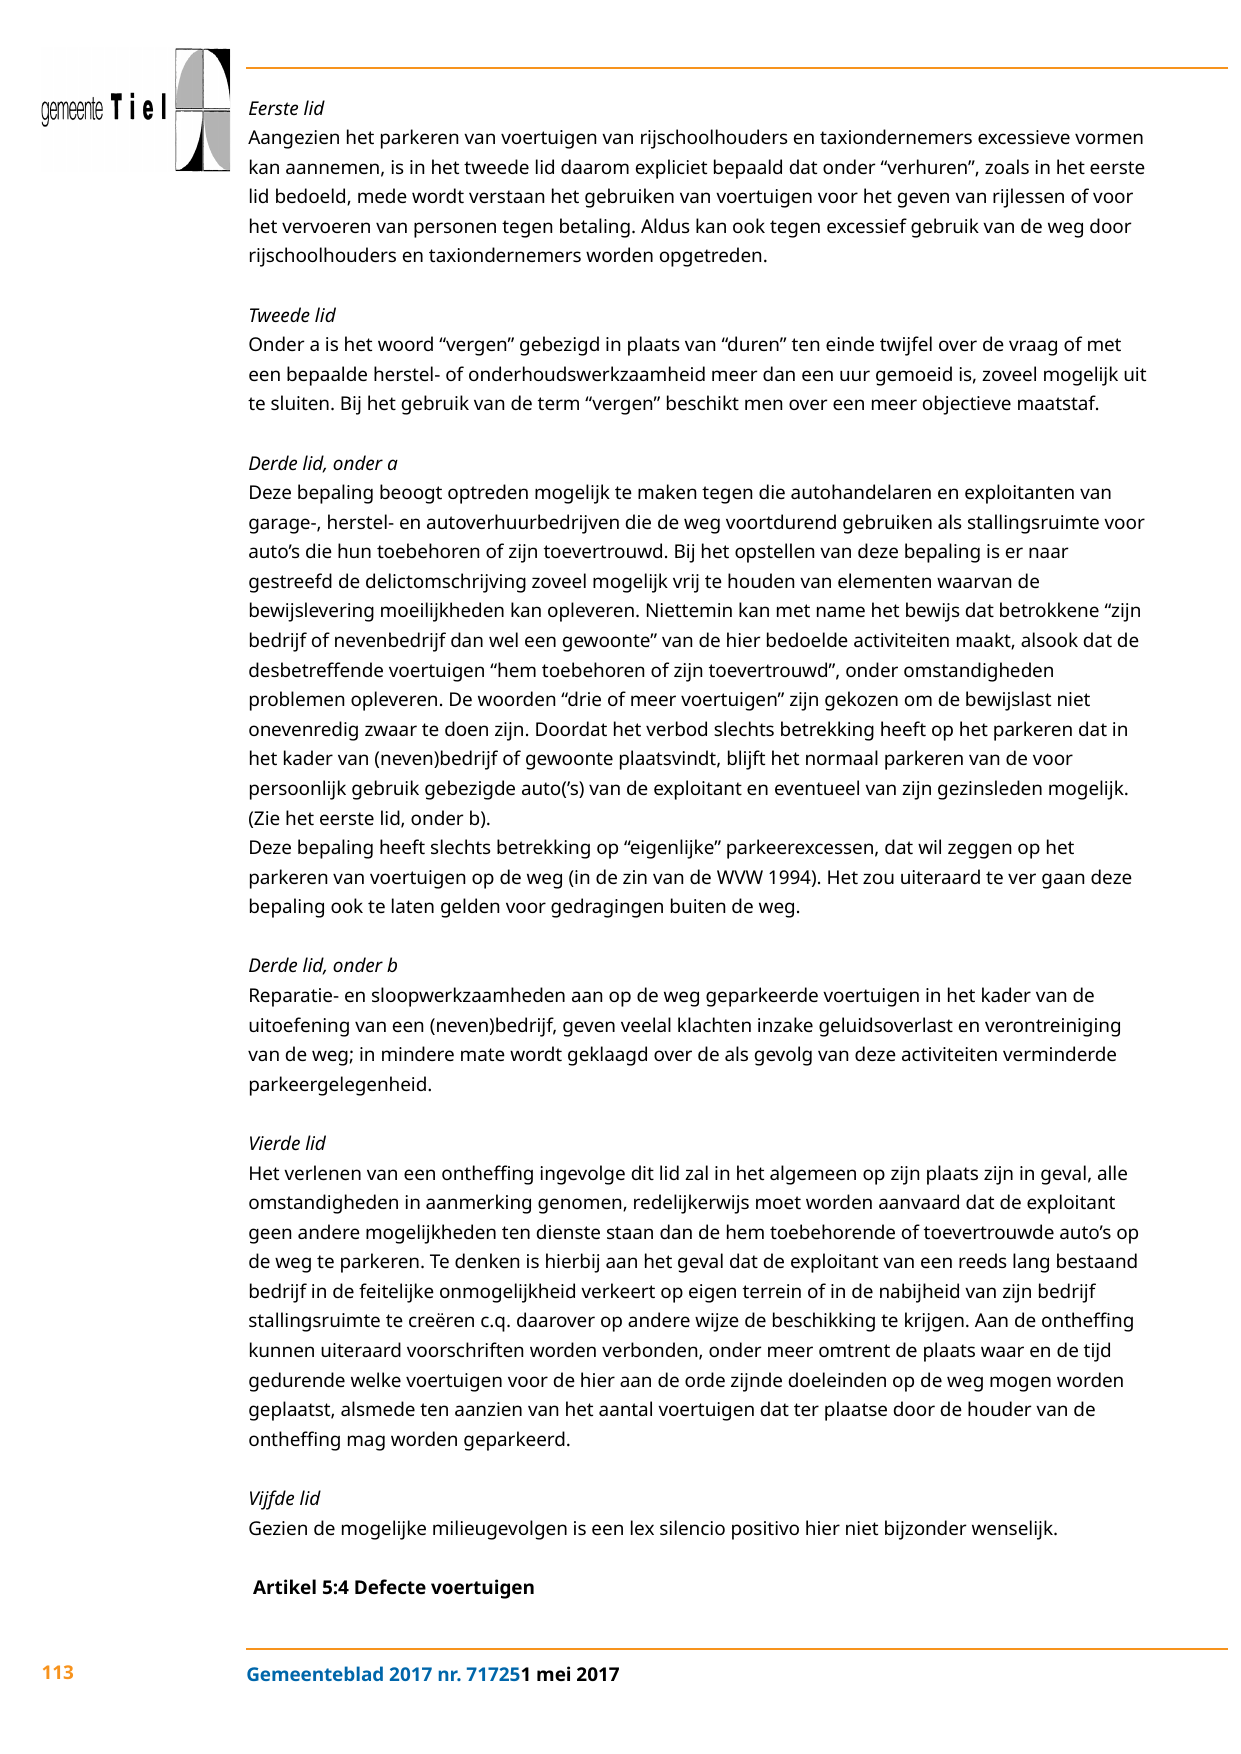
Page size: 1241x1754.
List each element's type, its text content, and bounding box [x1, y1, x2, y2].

text Vijfde lid [248, 1485, 1152, 1511]
picture [41, 47, 231, 172]
text Derde lid, onder b [248, 953, 1152, 978]
text Het verlenen van een ontheffing ingevolge dit lid zal in het algemeen op zijn plaats zijn in geval, alle omstandigheden in aanmerking genomen, redelijkerwijs moet worden aanvaard dat de exploitant geen andere mogelijkheden ten dienste staan dan de hem toebehorende of toevertrouwde auto’s op de weg te parkeren. Te denken is hierbij aan het geval dat de exploitant van een reeds lang bestaand bedrijf in de feitelijke onmogelijkheid verkeert op eigen terrein of in de nabijheid van zijn bedrijf stallingsruimte te creëren c.q. daarover op andere wijze de beschikking te krijgen. Aan de ontheffing kunnen uiteraard voorschriften worden verbonden, onder meer omtrent de plaats waar en de tijd gedurende welke voertuigen voor de hier aan de orde zijnde doeleinden op de weg mogen worden geplaatst, alsmede ten aanzien van het aantal voertuigen dat ter plaatse door de houder van de ontheffing mag worden geparkeerd. [248, 1160, 1152, 1452]
text Deze bepaling heeft slechts betrekking op “eigenlijke” parkeerexcessen, dat wil zeggen op het parkeren van voertuigen op de weg (in de zin van de WVW 1994). Het zou uiteraard te ver gaan deze bepaling ook te laten gelden voor gedragingen buiten de weg. [248, 834, 1152, 919]
text Vierde lid [248, 1130, 1152, 1156]
text Aangezien het parkeren van voertuigen van rijschoolhouders en taxiondernemers excessieve vormen kan aannemen, is in het tweede lid daarom expliciet bepaald dat onder “verhuren”, zoals in het eerste lid bedoeld, mede wordt verstaan het gebruiken van voertuigen voor het geven van rijlessen of voor het vervoeren van personen tegen betaling. Aldus kan ook tegen excessief gebruik van de weg door rijschoolhouders en taxiondernemers worden opgetreden. [248, 124, 1152, 268]
text Derde lid, onder a [248, 450, 1152, 476]
text Onder a is het woord “vergen” gebezigd in plaats van “duren” ten einde twijfel over de vraag of met een bepaalde herstel- of onderhoudswerkzaamheid meer dan een uur gemoeid is, zoveel mogelijk uit te sluiten. Bij het gebruik van de term “vergen” beschikt men over een meer objectieve maatstaf. [248, 331, 1152, 416]
text Deze bepaling beoogt optreden mogelijk te maken tegen die autohandelaren en exploitanten van garage-, herstel- en autoverhuurbedrijven die de weg voortdurend gebruiken als stallingsruimte voor auto’s die hun toebehoren of zijn toevertrouwd. Bij het opstellen van deze bepaling is er naar gestreefd de delictomschrijving zoveel mogelijk vrij te houden van elementen waarvan de bewijslevering moeilijkheden kan opleveren. Niettemin kan met name het bewijs dat betrokkene “zijn bedrijf of nevenbedrijf dan wel een gewoonte” van de hier bedoelde activiteiten maakt, alsook dat de desbetreffende voertuigen “hem toebehoren of zijn toevertrouwd”, onder omstandigheden problemen opleveren. De woorden “drie of meer voertuigen” zijn gekozen om de bewijslast niet onevenredig zwaar te doen zijn. Doordat het verbod slechts betrekking heeft op het parkeren dat in het kader van (neven)bedrijf of gewoonte plaatsvindt, blijft het normaal parkeren van de voor persoonlijk gebruik gebezigde auto(’s) van de exploitant en eventueel van zijn gezinsleden mogelijk. (Zie het eerste lid, onder b). [248, 479, 1152, 831]
text Tweede lid [248, 302, 1152, 328]
text Artikel 5:4 Defecte voertuigen [248, 1574, 1152, 1600]
text Eerste lid [248, 95, 1152, 121]
text Reparatie- en sloopwerkzaamheden aan op de weg geparkeerde voertuigen in het kader van de uitoefening van een (neven)bedrijf, geven veelal klachten inzake geluidsoverlast en verontreiniging van de weg; in mindere mate wordt geklaagd over de als gevolg van deze activiteiten verminderde parkeergelegenheid. [248, 982, 1152, 1097]
text Gezien de mogelijke milieugevolgen is een lex silencio positivo hier niet bijzonder wenselijk. [248, 1515, 1152, 1541]
